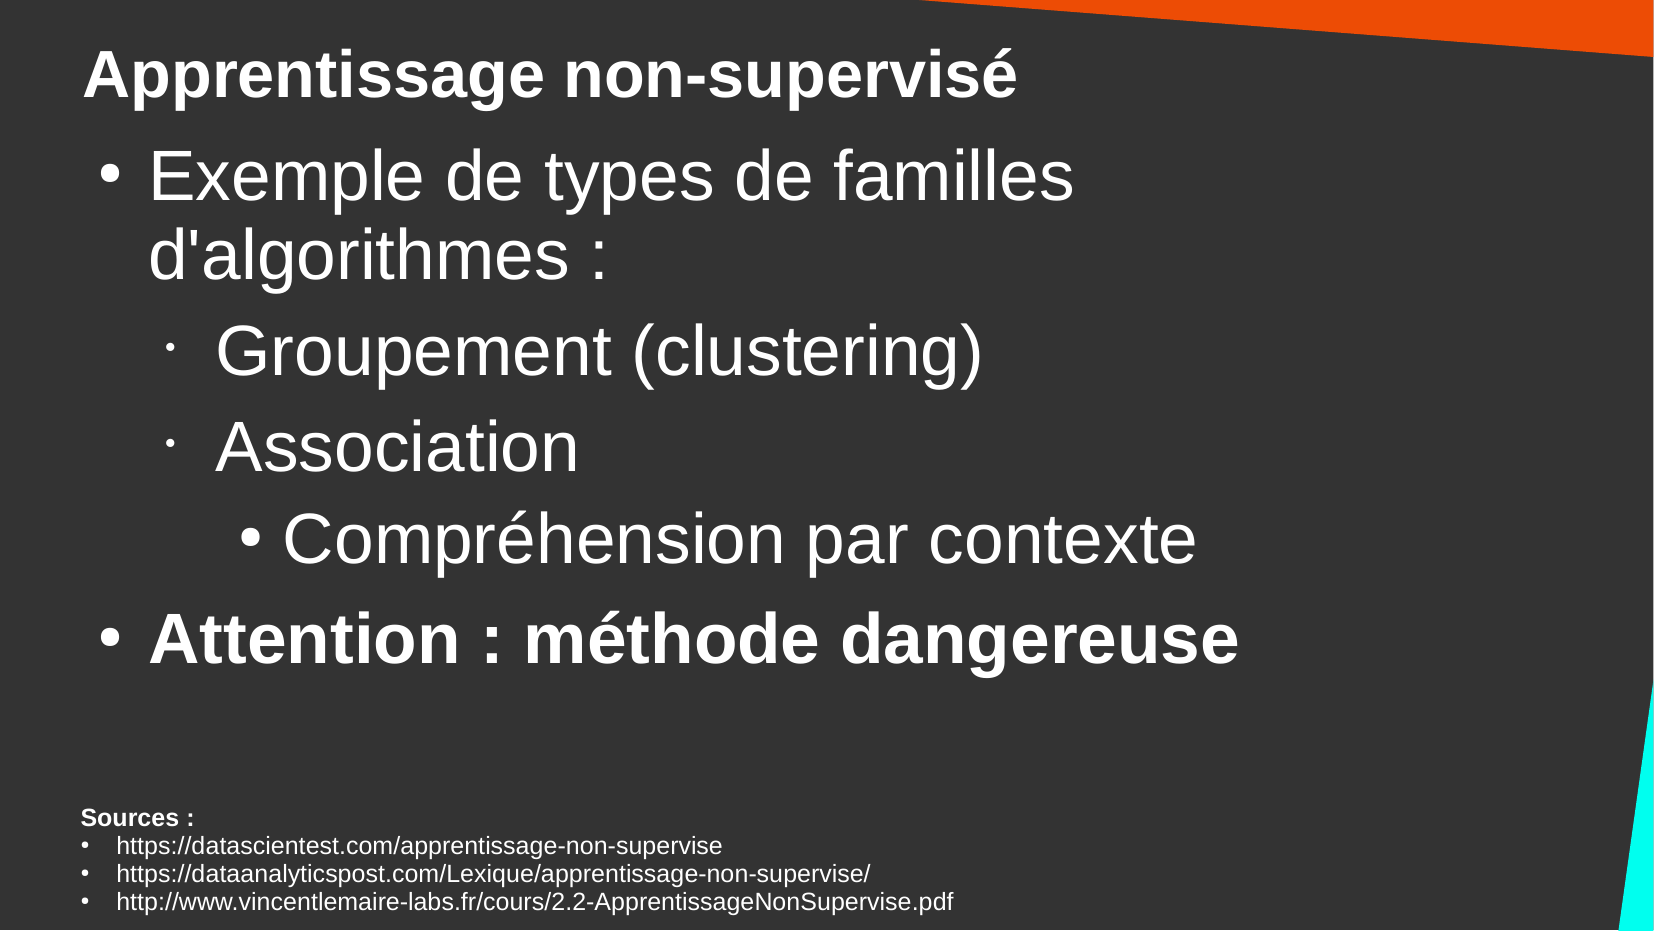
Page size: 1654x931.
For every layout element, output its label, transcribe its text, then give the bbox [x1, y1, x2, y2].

list Exemple de types de familles d'algorithmes : Groupement (clustering) Association Compréhension par contexte Attention : méthode dangereuse [80, 135, 1501, 686]
title Apprentissage non-supervisé [82, 37, 1571, 115]
text_box [919, 0, 1654, 58]
text_box Sources : https://datascientest.com/apprentissage-non-supervise https://dataanalyticspost.com/Lexique/apprentissage-non-supervise/ http://www.vincentlemaire-labs.fr/cours/2.2-ApprentissageNonSupervise.pdf [65, 796, 1483, 924]
text_box [1618, 675, 1654, 931]
